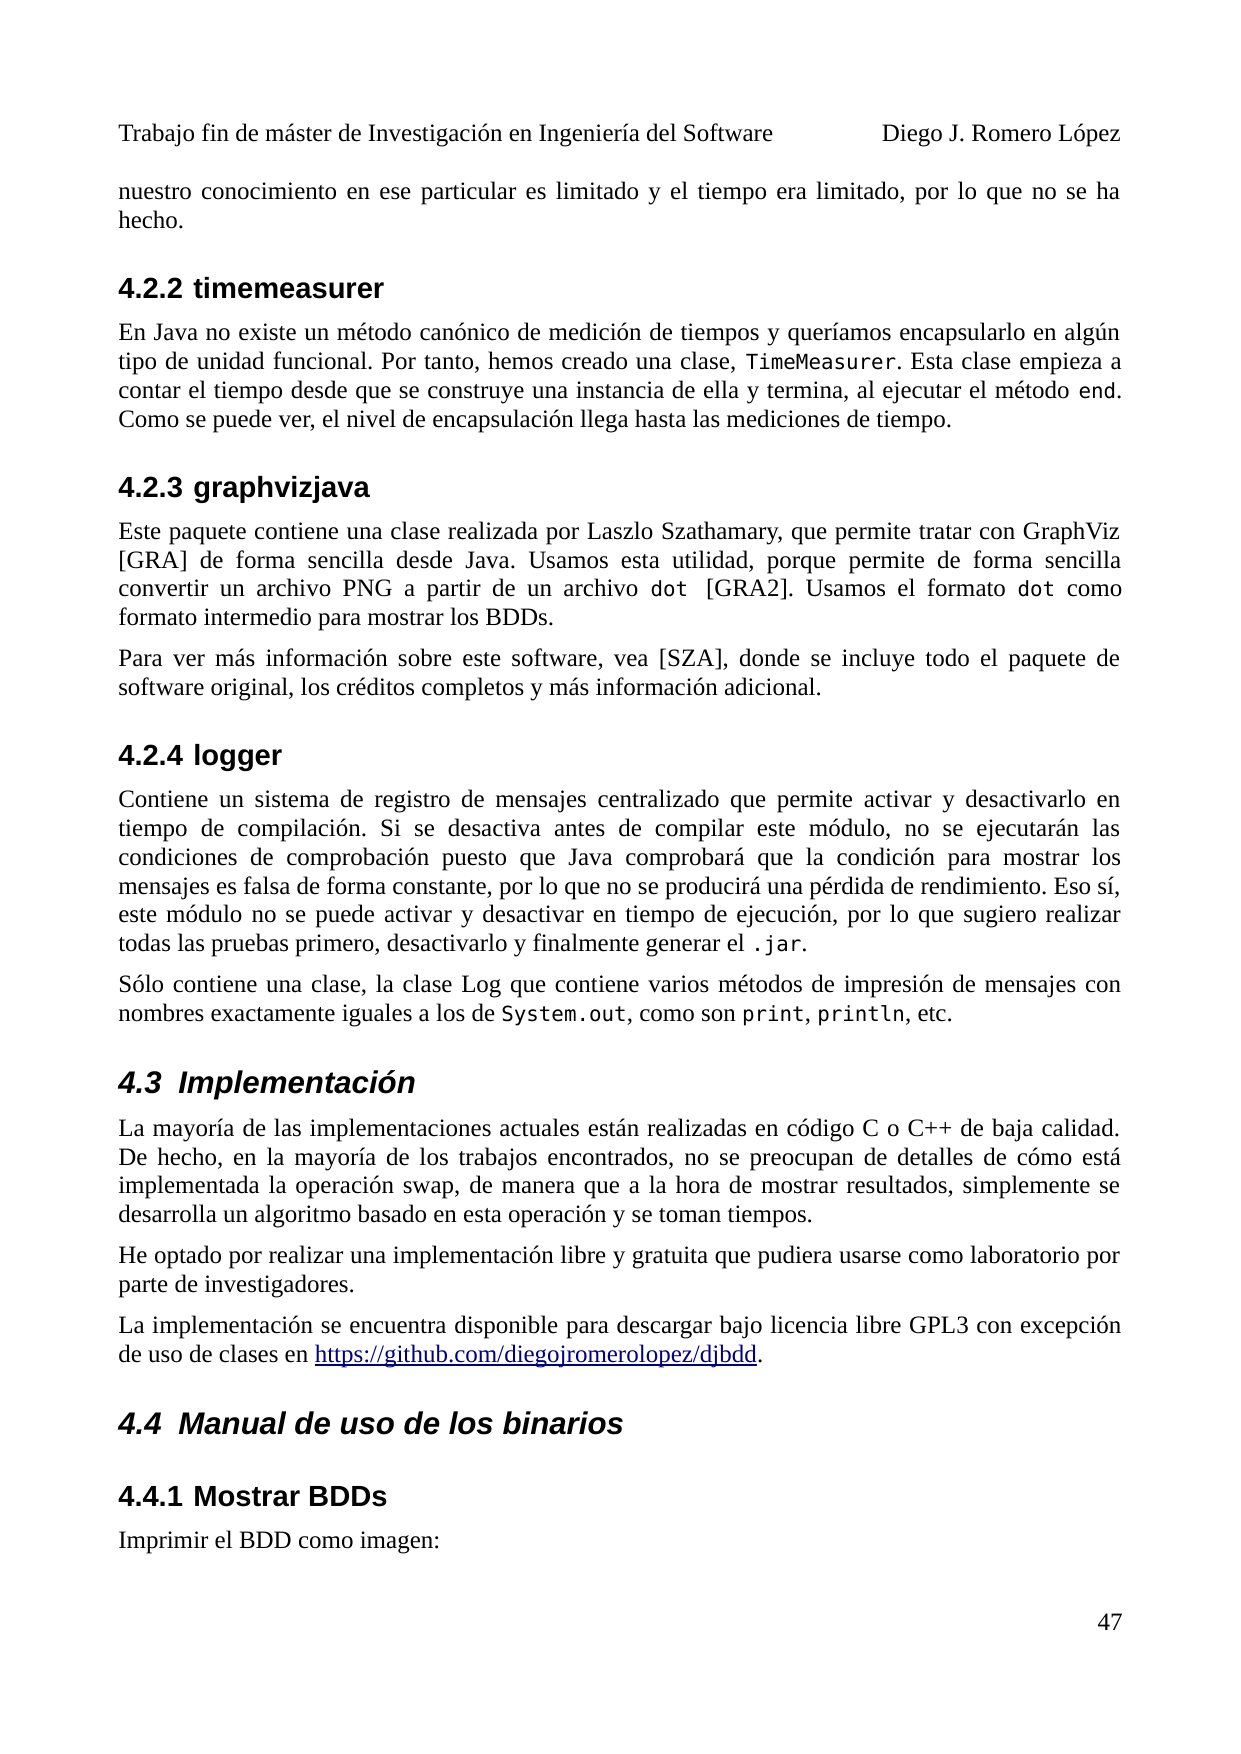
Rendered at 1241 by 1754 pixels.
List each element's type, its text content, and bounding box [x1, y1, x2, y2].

text Contiene un sistema de registro de mensajes centralizado que permite activar y desactivarlo en tiempo de compilación. Si se desactiva antes de compilar este módulo, no se ejecutarán las condiciones de comprobación puesto que Java comprobará que la condición para mostrar los mensajes es falsa de forma constante, por lo que no se producirá una pérdida de rendimiento. Eso sí, este módulo no se puede activar y desactivar en tiempo de ejecución, por lo que sugiero realizar todas las pruebas primero, desactivarlo y finalmente generar el .jar. [118, 784, 1122, 957]
text La implementación se encuentra disponible para descargar bajo licencia libre GPL3 con excepción de uso de clases en https://github.com/diegojromerolopez/djbdd. [118, 1310, 1122, 1368]
subtitle Manual de uso de los binarios [118, 1405, 1122, 1441]
text Para ver más información sobre este software, vea [SZA], donde se incluye todo el paquete de software original, los créditos completos y más información adicional. [118, 643, 1122, 701]
text La mayoría de las implementaciones actuales están realizadas en código C o C++ de baja calidad. De hecho, en la mayoría de los trabajos encontrados, no se preocupan de detalles de cómo está implementada la operación swap, de manera que a la hora de mostrar resultados, simplemente se desarrolla un algoritmo basado en esta operación y se toman tiempos. [118, 1113, 1122, 1228]
subtitle graphvizjava [118, 470, 1122, 503]
text nuestro conocimiento en ese particular es limitado y el tiempo era limitado, por lo que no se ha hecho. [118, 176, 1122, 234]
text Imprimir el BDD como imagen: [118, 1525, 1122, 1554]
text Sólo contiene una clase, la clase Log que contiene varios métodos de impresión de mensajes con nombres exactamente iguales a los de System.out, como son print, println, etc. [118, 969, 1122, 1027]
subtitle logger [118, 738, 1122, 772]
text He optado por realizar una implementación libre y gratuita que pudiera usarse como laboratorio por parte de investigadores. [118, 1240, 1122, 1298]
subtitle Mostrar BDDs [118, 1479, 1122, 1512]
subtitle timemeasurer [118, 271, 1122, 305]
text En Java no existe un método canónico de medición de tiempos y queríamos encapsularlo en algún tipo de unidad funcional. Por tanto, hemos creado una clase, TimeMeasurer. Esta clase empieza a contar el tiempo desde que se construye una instancia de ella y termina, al ejecutar el método end. Como se puede ver, el nivel de encapsulación llega hasta las mediciones de tiempo. [118, 317, 1122, 432]
subtitle Implementación [118, 1064, 1122, 1100]
text Este paquete contiene una clase realizada por Laszlo Szathamary, que permite tratar con GraphViz [GRA] de forma sencilla desde Java. Usamos esta utilidad, porque permite de forma sencilla convertir un archivo PNG a partir de un archivo dot [GRA2]. Usamos el formato dot como formato intermedio para mostrar los BDDs. [118, 516, 1122, 631]
